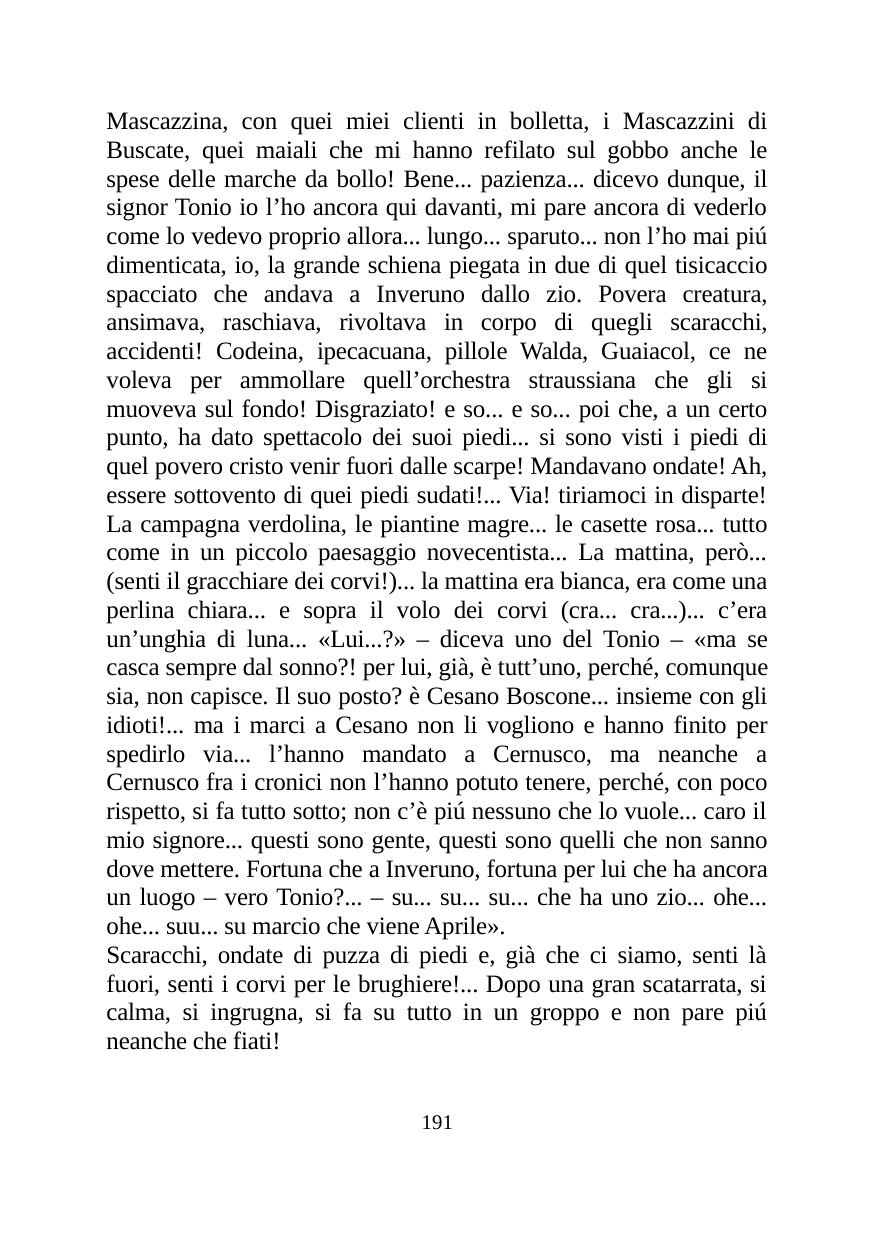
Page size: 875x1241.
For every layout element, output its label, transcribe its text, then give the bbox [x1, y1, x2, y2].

text Mascazzina, con quei miei clienti in bolletta, i Mascazzini di Buscate, quei maiali che mi hanno refilato sul gobbo anche le spese delle marche da bollo! Bene... pazienza... dicevo dunque, il signor Tonio io l’ho ancora qui davanti, mi pare ancora di vederlo come lo vedevo proprio allora... lungo... sparuto... non l’ho mai piú dimenticata, io, la grande schiena piegata in due di quel tisicaccio spacciato che andava a Inveruno dallo zio. Povera creatura, ansimava, raschiava, rivoltava in corpo di quegli scaracchi, accidenti! Codeina, ipecacuana, pillole Walda, Guaiacol, ce ne voleva per ammollare quell’orchestra straussiana che gli si muoveva sul fondo! Disgraziato! e so... e so... poi che, a un certo punto, ha dato spettacolo dei suoi piedi... si sono visti i piedi di quel povero cristo venir fuori dalle scarpe! Mandavano ondate! Ah, essere sottovento di quei piedi sudati!... Via! tiriamoci in disparte! La campagna verdolina, le piantine magre... le casette rosa... tutto come in un piccolo paesaggio novecentista... La mattina, però... (senti il gracchiare dei corvi!)... la mattina era bianca, era come una perlina chiara... e sopra il volo dei corvi (cra... cra...)... c’era un’unghia di luna... «Lui...?» – diceva uno del Tonio – «ma se casca sempre dal sonno?! per lui, già, è tutt’uno, perché, comunque sia, non capisce. Il suo posto? è Cesano Boscone... insieme con gli idioti!... ma i marci a Cesano non li vogliono e hanno finito per spedirlo via... l’hanno mandato a Cernusco, ma neanche a Cernusco fra i cronici non l’hanno potuto tenere, perché, con poco rispetto, si fa tutto sotto; non c’è piú nessuno che lo vuole... caro il mio signore... questi sono gente, questi sono quelli che non sanno dove mettere. Fortuna che a Inveruno, fortuna per lui che ha ancora un luogo – vero Tonio?... – su... su... su... che ha uno zio... ohe... ohe... suu... su marcio che viene Aprile». [106, 106, 768, 940]
text Scaracchi, ondate di puzza di piedi e, già che ci siamo, senti là fuori, senti i corvi per le brughiere!... Dopo una gran scatarrata, si calma, si ingrugna, si fa su tutto in un groppo e non pare piú neanche che fiati! [106, 940, 768, 1055]
